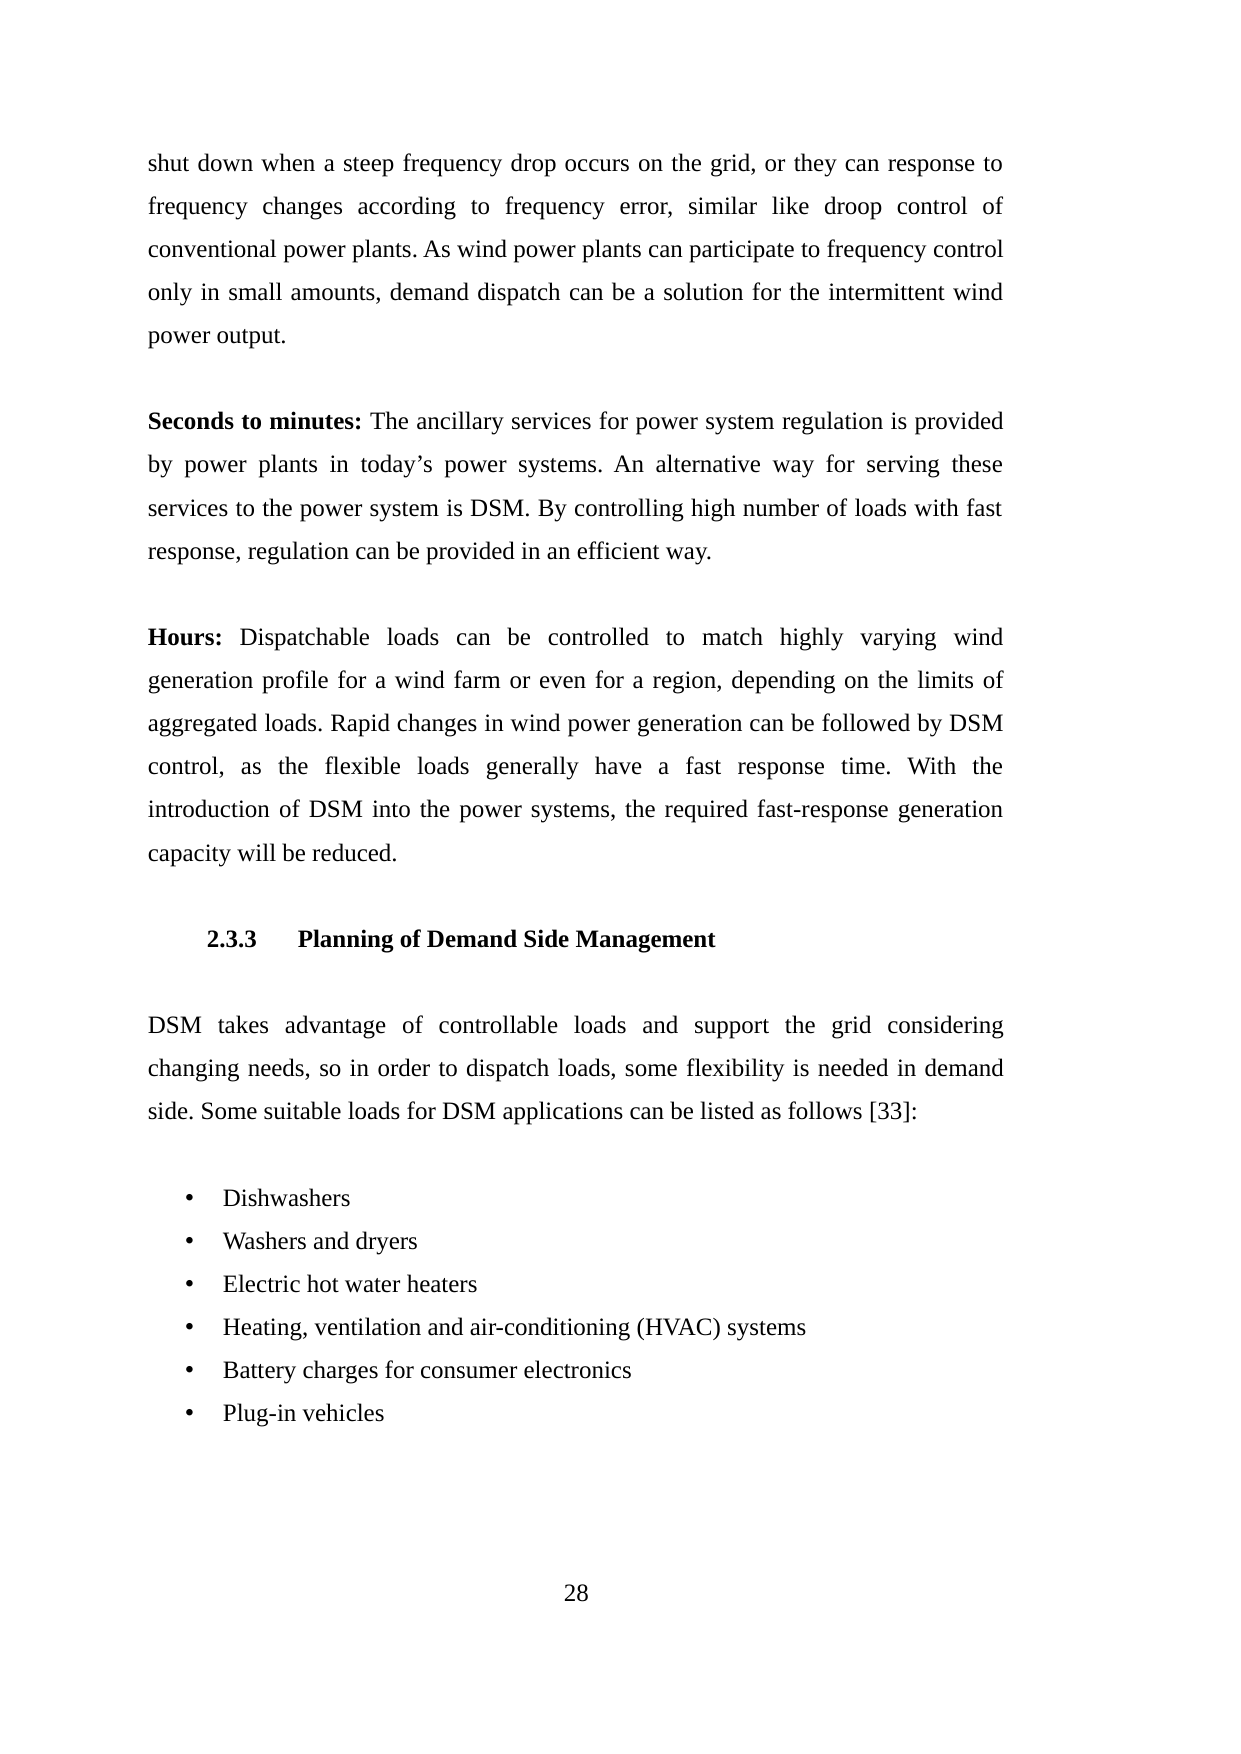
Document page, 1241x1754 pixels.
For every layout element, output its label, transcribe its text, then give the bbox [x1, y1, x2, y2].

list Heating, ventilation and air-conditioning (HVAC) systems [185, 1312, 1004, 1341]
list Battery charges for consumer electronics [185, 1355, 1004, 1384]
text Seconds to minutes: The ancillary services for power system regulation is provided by power plants in today’s power systems. An alternative way for serving these services to the power system is DSM. By controlling high number of loads with fast response, regulation can be provided in an efficient way. [148, 406, 1004, 564]
text DSM takes advantage of controllable loads and support the grid considering changing needs, so in order to dispatch loads, some flexibility is needed in demand side. Some suitable loads for DSM applications can be listed as follows [33]: [148, 1010, 1004, 1125]
text Hours: Dispatchable loads can be controlled to match highly varying wind generation profile for a wind farm or even for a region, depending on the limits of aggregated loads. Rapid changes in wind power generation can be followed by DSM control, as the flexible loads generally have a fast response time. With the introduction of DSM into the power systems, the required fast-response generation capacity will be reduced. [148, 622, 1004, 866]
list Electric hot water heaters [185, 1269, 1004, 1298]
text shut down when a steep frequency drop occurs on the grid, or they can response to frequency changes according to frequency error, similar like droop control of conventional power plants. As wind power plants can participate to frequency control only in small amounts, demand dispatch can be a solution for the intermittent wind power output. [148, 148, 1004, 349]
list Plug-in vehicles [185, 1398, 1004, 1427]
list Planning of Demand Side Management [207, 924, 1004, 953]
list Dishwashers [185, 1183, 1004, 1211]
list Washers and dryers [185, 1226, 1004, 1254]
